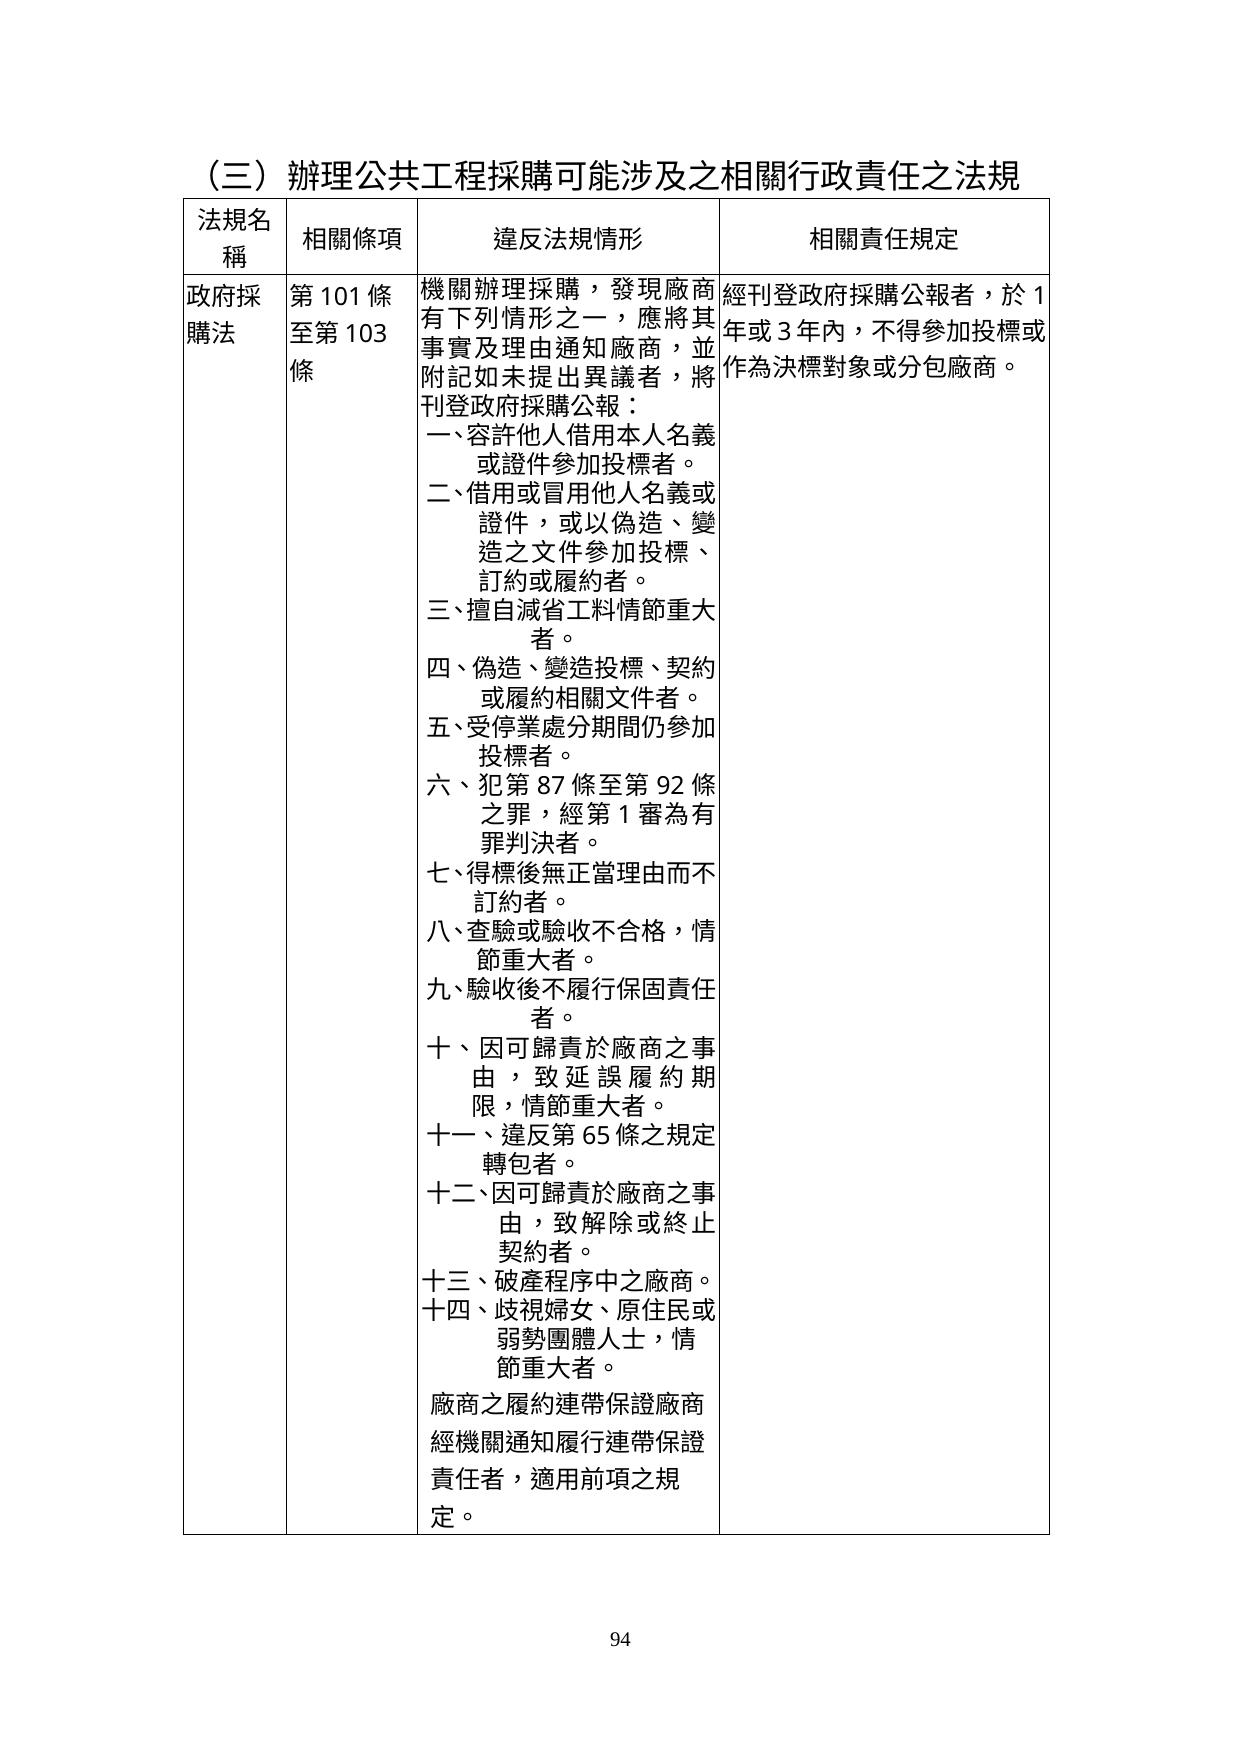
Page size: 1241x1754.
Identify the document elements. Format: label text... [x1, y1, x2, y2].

text （三）辦理公共工程採購可能涉及之相關行政責任之法規 [187, 150, 1053, 198]
table_cell 機關辦理採購，發現廠商有下列情形之一，應將其事實及理由通知廠商，並附記如未提出異議者，將刊登政府採購公報： 一、容許他人借用本人名義或證件參加投標者。 二、借用或冒用他人名義或證件，或以偽造、變造之文件參加投標、訂約或履約者。 三、擅自減省工料情節重大者。 四、偽造、變造投標、契約或履約相關文件者。 五、受停業處分期間仍參加投標者。 六、犯第87條至第92條之罪，經第1審為有罪判決者。 七、得標後無正當理由而不訂約者。 八、查驗或驗收不合格，情節重大者。 九、驗收後不履行保固責任者。 十、因可歸責於廠商之事由，致延誤履約期限，情節重大者。 十一、違反第65條之規定轉包者。 十二、因可歸責於廠商之事由，致解除或終止契約者。 十三、破產程序中之廠商。 十四、歧視婦女、原住民或弱勢團體人士，情節重大者。 廠商之履約連帶保證廠商經機關通知履行連帶保證責任者，適用前項之規定。 [418, 275, 719, 1534]
table_cell 第101條至第103條 [287, 275, 417, 1534]
table_cell 經刊登政府採購公報者，於1年或3年內，不得參加投標或作為決標對象或分包廠商。 [720, 275, 1049, 1534]
table_header 法規名稱 [184, 199, 286, 274]
table_cell 政府採購法 [184, 275, 286, 1534]
table_header 相關責任規定 [720, 199, 1049, 274]
table_header 違反法規情形 [418, 199, 719, 274]
table_header 相關條項 [287, 199, 417, 274]
